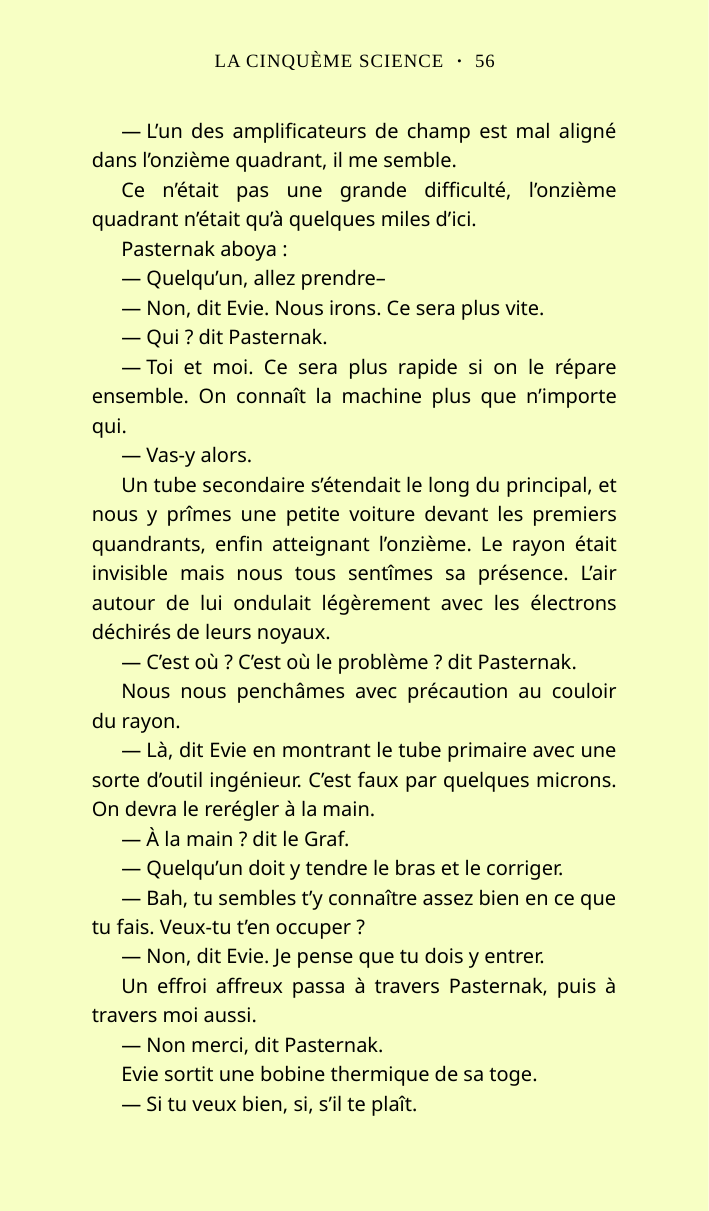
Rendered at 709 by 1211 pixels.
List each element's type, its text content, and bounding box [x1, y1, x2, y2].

text — Toi et moi. Ce sera plus rapide si on le répare ensemble. On connaît la machine plus que n’importe qui. [92, 351, 617, 439]
text — Quelqu’un doit y tendre le bras et le corriger. [92, 852, 617, 881]
text Un effroi affreux passa à travers Pasternak, puis à travers moi aussi. [92, 970, 617, 1029]
text — Non, dit Evie. Je pense que tu dois y entrer. [92, 940, 617, 970]
text — Non, dit Evie. Nous irons. Ce sera plus vite. [92, 292, 617, 321]
text — Bah, tu sembles t’y connaître assez bien en ce que tu fais. Veux-tu t’en occuper ? [92, 881, 617, 940]
text — Si tu veux bien, si, s’il te plaît. [92, 1088, 617, 1117]
text — L’un des amplificateurs de champ est mal aligné dans l’onzième quadrant, il me semble. [92, 115, 617, 174]
text — Non merci, dit Pasternak. [92, 1029, 617, 1058]
text Ce n’était pas une grande difficulté, l’onzième quadrant n’était qu’à quelques miles d’ici. [92, 174, 617, 233]
text — À la main ? dit le Graf. [92, 822, 617, 852]
text Evie sortit une bobine thermique de sa toge. [92, 1058, 617, 1088]
text Nous nous penchâmes avec précaution au couloir du rayon. [92, 675, 617, 734]
text — C’est où ? C’est où le problème ? dit Pasternak. [92, 646, 617, 675]
text — Là, dit Evie en montrant le tube primaire avec une sorte d’outil ingénieur. C’est faux par quelques microns. On devra le rerégler à la main. [92, 734, 617, 822]
text — Vas-y alors. [92, 439, 617, 469]
text — Quelqu’un, allez prendre– [92, 262, 617, 292]
text — Qui ? dit Pasternak. [92, 321, 617, 351]
text Un tube secondaire s’étendait le long du principal, et nous y prîmes une petite voiture devant les premiers quandrants, enfin atteignant l’onzième. Le rayon était invisible mais nous tous sentîmes sa présence. L’air autour de lui ondulait légèrement avec les électrons déchirés de leurs noyaux. [92, 469, 617, 646]
text Pasternak aboya : [92, 233, 617, 262]
